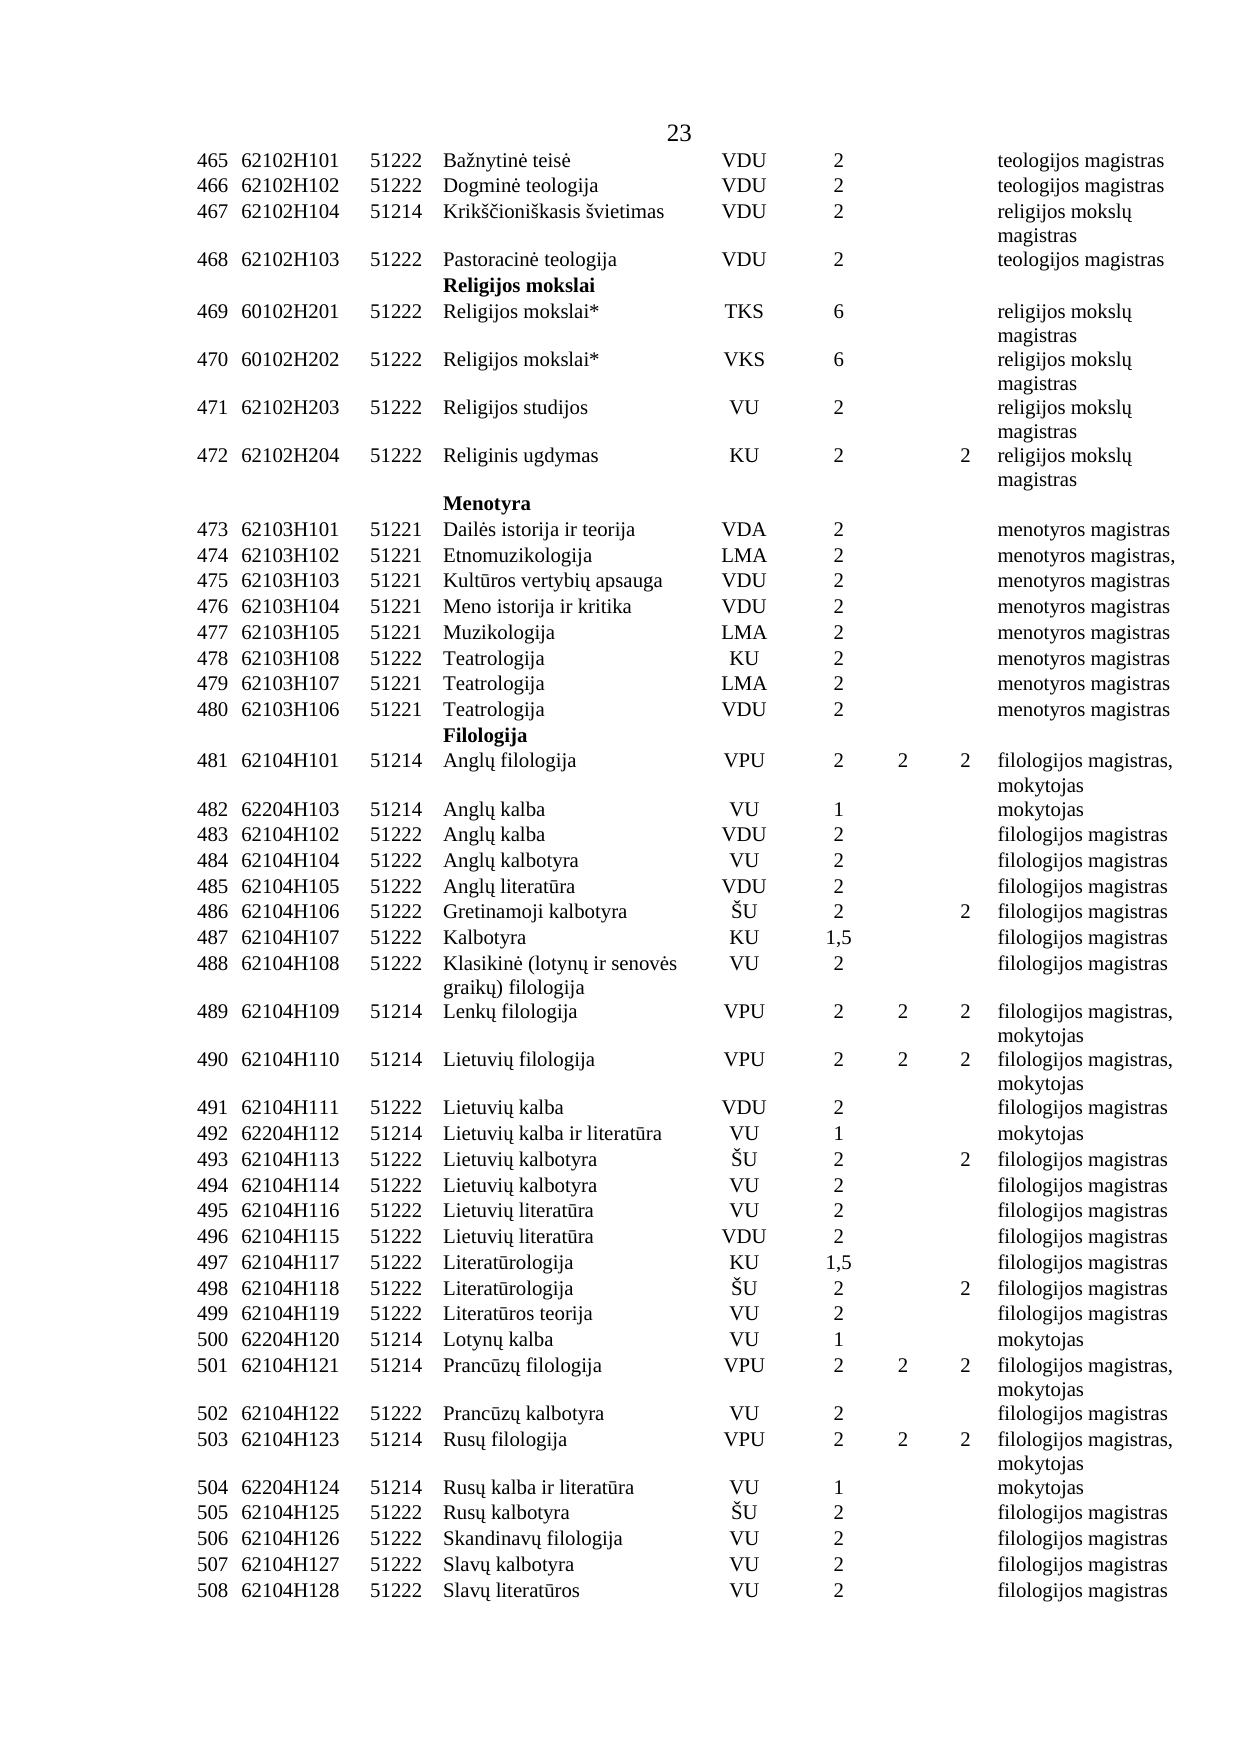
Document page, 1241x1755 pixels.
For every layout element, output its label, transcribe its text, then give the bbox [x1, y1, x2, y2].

table_cell 2 [808, 173, 869, 199]
table_cell 2 [936, 1147, 994, 1172]
table_cell Kultūros vertybių apsauga [440, 568, 680, 594]
table_cell 62103H108 [238, 646, 352, 671]
table_cell 2 [936, 1426, 994, 1474]
table_cell 62103H104 [238, 594, 352, 620]
table_cell [869, 273, 936, 299]
table_cell [869, 148, 936, 173]
table_cell 51222 [352, 173, 440, 199]
table_cell filologijos magistras [994, 1095, 1192, 1121]
table_cell 470 [187, 347, 238, 395]
table_cell VU [680, 1121, 808, 1147]
table_cell VU [680, 797, 808, 822]
table_cell 2 [808, 199, 869, 247]
table_cell teologijos magistras [994, 173, 1192, 199]
table_cell [869, 395, 936, 443]
table_cell 466 [187, 173, 238, 199]
table_cell 62204H124 [238, 1475, 352, 1500]
table_cell filologijos magistras, mokytojas [994, 999, 1192, 1047]
table_cell [869, 1552, 936, 1577]
table_cell [936, 594, 994, 620]
table_cell religijos mokslų magistras [994, 347, 1192, 395]
table_cell 2 [808, 1275, 869, 1301]
table_cell filologijos magistras [994, 1250, 1192, 1275]
table_cell 51222 [352, 1552, 440, 1577]
table_cell Teatrologija [440, 646, 680, 671]
table_cell [183, 517, 187, 543]
table_cell VU [680, 848, 808, 874]
table_cell filologijos magistras [994, 1198, 1192, 1224]
table_cell 62104H128 [238, 1578, 352, 1603]
table_cell 2 [808, 1173, 869, 1198]
table_cell [808, 723, 869, 748]
table_cell filologijos magistras [994, 1224, 1192, 1250]
table_cell [936, 173, 994, 199]
table_cell 488 [187, 951, 238, 999]
table_cell [869, 1095, 936, 1121]
table_cell 2 [808, 822, 869, 848]
table_cell 2 [808, 900, 869, 925]
table_cell VU [680, 1578, 808, 1603]
table_cell 506 [187, 1526, 238, 1552]
table_cell 2 [808, 1224, 869, 1250]
table_cell [936, 395, 994, 443]
table_cell [936, 299, 994, 347]
table_cell Lietuvių kalba [440, 1095, 680, 1121]
table_cell [183, 1198, 187, 1224]
table_cell [936, 1224, 994, 1250]
table_cell 62204H112 [238, 1121, 352, 1147]
table_cell [187, 491, 238, 517]
table_cell [183, 951, 187, 999]
table_cell 51222 [352, 646, 440, 671]
table_cell VDU [680, 697, 808, 723]
table_cell 2 [808, 1401, 869, 1426]
table_cell KU [680, 925, 808, 951]
table_cell 2 [808, 517, 869, 543]
table_cell 60102H201 [238, 299, 352, 347]
table_cell [183, 723, 187, 748]
table_cell [869, 1198, 936, 1224]
table_cell 62104H119 [238, 1301, 352, 1327]
table_cell [869, 1401, 936, 1426]
table_cell [869, 491, 936, 517]
table_cell [183, 543, 187, 568]
table_cell [869, 874, 936, 899]
table_cell [183, 568, 187, 594]
table_cell 468 [187, 247, 238, 273]
table_cell 51221 [352, 620, 440, 646]
table_cell Bažnytinė teisė [440, 148, 680, 173]
table_cell [183, 1353, 187, 1401]
table_cell Dailės istorija ir teorija [440, 517, 680, 543]
table_cell 51214 [352, 999, 440, 1047]
table_cell 62104H109 [238, 999, 352, 1047]
table_cell Kalbotyra [440, 925, 680, 951]
table_cell filologijos magistras [994, 1552, 1192, 1577]
table_cell [183, 395, 187, 443]
table_cell 2 [869, 1047, 936, 1095]
table_cell 51222 [352, 1095, 440, 1121]
table_cell 51221 [352, 568, 440, 594]
table_cell [869, 723, 936, 748]
table_cell 62102H101 [238, 148, 352, 173]
table_cell [869, 1173, 936, 1198]
table_cell filologijos magistras [994, 925, 1192, 951]
table_cell [183, 1147, 187, 1172]
table_cell 51222 [352, 951, 440, 999]
table_cell 62103H103 [238, 568, 352, 594]
table_cell [808, 491, 869, 517]
table_cell 51214 [352, 1475, 440, 1500]
table_cell Gretinamoji kalbotyra [440, 900, 680, 925]
table_cell 62103H106 [238, 697, 352, 723]
table_cell 2 [808, 1095, 869, 1121]
table_cell Anglų filologija [440, 749, 680, 797]
table_cell VDU [680, 199, 808, 247]
table_cell 480 [187, 697, 238, 723]
table_cell filologijos magistras [994, 1578, 1192, 1603]
table_cell KU [680, 646, 808, 671]
table_cell [869, 822, 936, 848]
table_cell 2 [808, 395, 869, 443]
table_cell Lietuvių literatūra [440, 1224, 680, 1250]
table_cell 507 [187, 1552, 238, 1577]
table_cell ŠU [680, 1500, 808, 1526]
table_cell 2 [808, 848, 869, 874]
table_cell 503 [187, 1426, 238, 1474]
table_cell Dogminė teologija [440, 173, 680, 199]
table_cell 498 [187, 1275, 238, 1301]
table_cell [936, 1578, 994, 1603]
table_cell 51222 [352, 1250, 440, 1275]
table_cell KU [680, 1250, 808, 1275]
table_cell 2 [936, 1275, 994, 1301]
table_cell [869, 671, 936, 697]
table_cell [869, 1275, 936, 1301]
table_cell [869, 646, 936, 671]
table_cell VDU [680, 1224, 808, 1250]
table_cell 51222 [352, 1173, 440, 1198]
table_cell [183, 491, 187, 517]
table_cell 2 [936, 1353, 994, 1401]
table_cell VU [680, 1198, 808, 1224]
table_cell mokytojas [994, 797, 1192, 822]
table_cell 51222 [352, 1301, 440, 1327]
table_cell VPU [680, 1047, 808, 1095]
table_cell [183, 900, 187, 925]
table_cell 51214 [352, 1426, 440, 1474]
table_cell filologijos magistras, mokytojas [994, 1047, 1192, 1095]
table_cell [187, 723, 238, 748]
table_cell [183, 594, 187, 620]
table_cell 62104H117 [238, 1250, 352, 1275]
table_cell [183, 247, 187, 273]
table_cell [183, 1173, 187, 1198]
table_cell 493 [187, 1147, 238, 1172]
table_cell 2 [808, 1426, 869, 1474]
table_cell Teatrologija [440, 671, 680, 697]
table_cell 467 [187, 199, 238, 247]
table_cell 2 [808, 697, 869, 723]
table_cell [183, 1526, 187, 1552]
table_cell 51221 [352, 671, 440, 697]
table_cell [936, 1475, 994, 1500]
table_cell menotyros magistras [994, 594, 1192, 620]
table_cell Slavų literatūros [440, 1578, 680, 1603]
table_cell ŠU [680, 1275, 808, 1301]
table_cell Slavų kalbotyra [440, 1552, 680, 1577]
table_cell VKS [680, 347, 808, 395]
table_cell Meno istorija ir kritika [440, 594, 680, 620]
table_cell 471 [187, 395, 238, 443]
table_cell VU [680, 1173, 808, 1198]
table_cell VU [680, 951, 808, 999]
table_cell 62104H126 [238, 1526, 352, 1552]
table_cell filologijos magistras [994, 1526, 1192, 1552]
table_cell filologijos magistras [994, 1301, 1192, 1327]
table_cell [183, 1224, 187, 1250]
table_cell Lotynų kalba [440, 1327, 680, 1353]
table_cell [869, 594, 936, 620]
table_cell 2 [808, 443, 869, 491]
table_cell Anglų kalba [440, 822, 680, 848]
table_cell religijos mokslų magistras [994, 395, 1192, 443]
table_cell [808, 273, 869, 299]
table_cell [238, 723, 352, 748]
table_cell 2 [808, 1353, 869, 1401]
table_cell [183, 848, 187, 874]
table_cell [183, 173, 187, 199]
table_cell 51214 [352, 797, 440, 822]
table_cell Anglų kalba [440, 797, 680, 822]
table_cell [183, 620, 187, 646]
table_cell menotyros magistras [994, 568, 1192, 594]
table_cell 51222 [352, 1198, 440, 1224]
table_cell VDU [680, 1095, 808, 1121]
table_cell [936, 822, 994, 848]
table_cell [183, 797, 187, 822]
table_cell 502 [187, 1401, 238, 1426]
table_cell [936, 874, 994, 899]
table_cell filologijos magistras [994, 1500, 1192, 1526]
table_cell [936, 646, 994, 671]
table_cell [183, 925, 187, 951]
table_cell [936, 1301, 994, 1327]
table_cell VU [680, 1401, 808, 1426]
table_cell [183, 273, 187, 299]
table_cell 62104H106 [238, 900, 352, 925]
table_cell VDU [680, 173, 808, 199]
table_cell 475 [187, 568, 238, 594]
table_cell [869, 697, 936, 723]
table_cell [183, 1426, 187, 1474]
table_cell 2 [936, 1047, 994, 1095]
table_cell [936, 517, 994, 543]
table_cell 469 [187, 299, 238, 347]
table_cell 2 [869, 1353, 936, 1401]
table_cell VU [680, 1526, 808, 1552]
table_cell 51214 [352, 1047, 440, 1095]
table_cell 491 [187, 1095, 238, 1121]
table_cell 62104H105 [238, 874, 352, 899]
table_cell Anglų kalbotyra [440, 848, 680, 874]
table_cell [183, 1500, 187, 1526]
table_cell [183, 199, 187, 247]
table_cell 2 [808, 620, 869, 646]
table_cell 51214 [352, 1121, 440, 1147]
table_cell 2 [936, 749, 994, 797]
table_cell [183, 646, 187, 671]
table_cell [936, 1327, 994, 1353]
table_cell 494 [187, 1173, 238, 1198]
table_cell [183, 822, 187, 848]
table_cell Menotyra [440, 491, 680, 517]
table_cell VDU [680, 874, 808, 899]
table_cell 62104H125 [238, 1500, 352, 1526]
table_cell 2 [869, 1426, 936, 1474]
table_cell 51222 [352, 395, 440, 443]
table_cell 62104H113 [238, 1147, 352, 1172]
table_cell [183, 1327, 187, 1353]
table_cell 62104H121 [238, 1353, 352, 1401]
table_cell Lietuvių literatūra [440, 1198, 680, 1224]
table_cell [936, 697, 994, 723]
table_cell [936, 671, 994, 697]
table_cell 51222 [352, 848, 440, 874]
table_cell VDU [680, 822, 808, 848]
table_cell [936, 148, 994, 173]
table_cell [936, 491, 994, 517]
table_cell 490 [187, 1047, 238, 1095]
table_cell 51222 [352, 874, 440, 899]
table_cell 60102H202 [238, 347, 352, 395]
table_cell ŠU [680, 900, 808, 925]
table_cell 6 [808, 347, 869, 395]
table_cell [183, 1401, 187, 1426]
table_cell 62104H101 [238, 749, 352, 797]
table_cell [936, 247, 994, 273]
table_cell [183, 299, 187, 347]
table_cell menotyros magistras, [994, 543, 1192, 568]
table_cell [183, 1578, 187, 1603]
table_cell 2 [808, 247, 869, 273]
table_cell 62204H103 [238, 797, 352, 822]
table_cell [183, 1301, 187, 1327]
table_cell LMA [680, 543, 808, 568]
table_cell 1 [808, 1475, 869, 1500]
table_cell 482 [187, 797, 238, 822]
table_cell VU [680, 395, 808, 443]
table_cell Rusų kalba ir literatūra [440, 1475, 680, 1500]
table_cell Literatūrologija [440, 1250, 680, 1275]
table_cell [183, 1121, 187, 1147]
table_cell [183, 1275, 187, 1301]
table_cell [187, 273, 238, 299]
table_cell 2 [808, 671, 869, 697]
table_cell filologijos magistras [994, 951, 1192, 999]
table_cell 2 [869, 749, 936, 797]
table_cell [869, 925, 936, 951]
table_cell 51222 [352, 1500, 440, 1526]
table_cell 483 [187, 822, 238, 848]
table_cell 2 [808, 543, 869, 568]
table_cell 2 [808, 1198, 869, 1224]
table_cell menotyros magistras [994, 646, 1192, 671]
table_cell religijos mokslų magistras [994, 443, 1192, 491]
table_cell [936, 620, 994, 646]
table_cell filologijos magistras [994, 1173, 1192, 1198]
table_cell TKS [680, 299, 808, 347]
table_cell [869, 848, 936, 874]
table_cell [869, 347, 936, 395]
table_cell [936, 797, 994, 822]
table_cell [238, 273, 352, 299]
table_cell [183, 671, 187, 697]
table_cell [936, 1198, 994, 1224]
table_cell VU [680, 1327, 808, 1353]
table_cell Religijos studijos [440, 395, 680, 443]
table_cell Klasikinė (lotynų ir senovės graikų) filologija [440, 951, 680, 999]
table_cell menotyros magistras [994, 620, 1192, 646]
table_cell 51222 [352, 347, 440, 395]
table_cell 51222 [352, 1578, 440, 1603]
table_cell [936, 951, 994, 999]
table_cell [936, 1401, 994, 1426]
table_cell 51222 [352, 299, 440, 347]
table_cell KU [680, 443, 808, 491]
table_cell [183, 347, 187, 395]
table_cell [869, 247, 936, 273]
table_cell 62104H108 [238, 951, 352, 999]
table_cell 62103H107 [238, 671, 352, 697]
table_cell 2 [808, 594, 869, 620]
table_cell 62104H123 [238, 1426, 352, 1474]
table_cell 495 [187, 1198, 238, 1224]
table_cell 51214 [352, 199, 440, 247]
table_cell [869, 1224, 936, 1250]
table_cell [936, 1173, 994, 1198]
table_cell [936, 1095, 994, 1121]
table_cell [869, 443, 936, 491]
table_cell 478 [187, 646, 238, 671]
table_cell 62104H115 [238, 1224, 352, 1250]
table_cell [936, 347, 994, 395]
table_cell VDU [680, 594, 808, 620]
table_cell VDU [680, 568, 808, 594]
table_cell 62104H114 [238, 1173, 352, 1198]
table_cell Lenkų filologija [440, 999, 680, 1047]
table_cell 2 [808, 1047, 869, 1095]
table_cell 479 [187, 671, 238, 697]
table_cell VDA [680, 517, 808, 543]
table_cell mokytojas [994, 1327, 1192, 1353]
table_cell 51214 [352, 1353, 440, 1401]
table_cell 62104H104 [238, 848, 352, 874]
table_cell 2 [936, 999, 994, 1047]
table_cell [994, 723, 1192, 748]
table_cell 62104H110 [238, 1047, 352, 1095]
table_cell 501 [187, 1353, 238, 1401]
table_cell menotyros magistras [994, 671, 1192, 697]
table_cell 2 [808, 1578, 869, 1603]
table_cell [869, 1500, 936, 1526]
table_cell filologijos magistras [994, 874, 1192, 899]
table_cell mokytojas [994, 1475, 1192, 1500]
table_cell [869, 1250, 936, 1275]
table_cell [183, 443, 187, 491]
table_cell menotyros magistras [994, 697, 1192, 723]
table_cell Pastoracinė teologija [440, 247, 680, 273]
table_cell 472 [187, 443, 238, 491]
table_cell 477 [187, 620, 238, 646]
table_cell Religijos mokslai* [440, 299, 680, 347]
table_cell [869, 1475, 936, 1500]
table_cell 2 [808, 951, 869, 999]
table_cell [680, 723, 808, 748]
table_cell ŠU [680, 1147, 808, 1172]
table_cell 51221 [352, 517, 440, 543]
table_cell [183, 1047, 187, 1095]
table_cell [994, 491, 1192, 517]
table_cell Anglų literatūra [440, 874, 680, 899]
table_cell [936, 1121, 994, 1147]
table_cell 62104H122 [238, 1401, 352, 1426]
table_cell Muzikologija [440, 620, 680, 646]
table_cell 1,5 [808, 925, 869, 951]
table_cell Literatūros teorija [440, 1301, 680, 1327]
table_cell Literatūrologija [440, 1275, 680, 1301]
table_cell 2 [808, 874, 869, 899]
table_cell VPU [680, 999, 808, 1047]
table_cell mokytojas [994, 1121, 1192, 1147]
table_cell Rusų filologija [440, 1426, 680, 1474]
table_cell 489 [187, 999, 238, 1047]
table_cell 51221 [352, 697, 440, 723]
table_cell 2 [808, 999, 869, 1047]
table_cell 2 [808, 1526, 869, 1552]
table_cell 2 [808, 1552, 869, 1577]
table_cell Rusų kalbotyra [440, 1500, 680, 1526]
table_cell 62102H203 [238, 395, 352, 443]
table_cell Teatrologija [440, 697, 680, 723]
table_cell [869, 1121, 936, 1147]
table_cell [680, 491, 808, 517]
table_cell 51222 [352, 1275, 440, 1301]
table_cell VPU [680, 1353, 808, 1401]
table_cell [936, 273, 994, 299]
table_cell [936, 723, 994, 748]
table_cell 62104H116 [238, 1198, 352, 1224]
table_cell 2 [936, 443, 994, 491]
table_cell religijos mokslų magistras [994, 299, 1192, 347]
table_cell [869, 1147, 936, 1172]
table_cell filologijos magistras [994, 822, 1192, 848]
table_cell 51222 [352, 822, 440, 848]
table_cell 465 [187, 148, 238, 173]
table_cell 62104H107 [238, 925, 352, 951]
table_cell [936, 199, 994, 247]
table_cell religijos mokslų magistras [994, 199, 1192, 247]
table_cell VPU [680, 749, 808, 797]
table_cell [869, 1526, 936, 1552]
table_cell [183, 874, 187, 899]
table_cell Religijos mokslai* [440, 347, 680, 395]
table_cell [352, 491, 440, 517]
table_cell 2 [808, 1500, 869, 1526]
table_cell [936, 1250, 994, 1275]
table_cell [183, 1095, 187, 1121]
table_cell filologijos magistras [994, 848, 1192, 874]
table_cell 1 [808, 797, 869, 822]
table_cell Lietuvių filologija [440, 1047, 680, 1095]
table_cell 499 [187, 1301, 238, 1327]
table_cell Prancūzų kalbotyra [440, 1401, 680, 1426]
table_cell filologijos magistras [994, 1147, 1192, 1172]
table_cell 497 [187, 1250, 238, 1275]
table_cell [183, 1475, 187, 1500]
table_cell LMA [680, 620, 808, 646]
table_cell 62103H105 [238, 620, 352, 646]
table_cell VDU [680, 247, 808, 273]
table_cell [869, 199, 936, 247]
table_cell Skandinavų filologija [440, 1526, 680, 1552]
table_cell [238, 491, 352, 517]
table_cell Religijos mokslai [440, 273, 680, 299]
table_cell 1,5 [808, 1250, 869, 1275]
table_cell [869, 951, 936, 999]
table_cell [936, 568, 994, 594]
table_cell 473 [187, 517, 238, 543]
table_cell [869, 1327, 936, 1353]
table_cell 2 [808, 646, 869, 671]
table_cell [183, 148, 187, 173]
table_cell [936, 543, 994, 568]
table_cell 51222 [352, 1224, 440, 1250]
table_cell [352, 723, 440, 748]
table_cell LMA [680, 671, 808, 697]
table_cell 6 [808, 299, 869, 347]
table_cell filologijos magistras, mokytojas [994, 1426, 1192, 1474]
table_cell teologijos magistras [994, 148, 1192, 173]
table_cell 51222 [352, 247, 440, 273]
table_cell filologijos magistras [994, 1401, 1192, 1426]
table_cell Lietuvių kalbotyra [440, 1147, 680, 1172]
table_cell Lietuvių kalbotyra [440, 1173, 680, 1198]
table_cell 2 [808, 749, 869, 797]
table_cell [936, 925, 994, 951]
table_cell 62102H104 [238, 199, 352, 247]
table_cell 2 [808, 148, 869, 173]
table_cell Krikščioniškasis švietimas [440, 199, 680, 247]
table_cell [869, 299, 936, 347]
table_cell 62102H204 [238, 443, 352, 491]
table_cell [869, 568, 936, 594]
table_cell 51222 [352, 925, 440, 951]
table_cell [869, 1578, 936, 1603]
table_cell 51221 [352, 543, 440, 568]
table_cell VU [680, 1552, 808, 1577]
table_cell 62103H102 [238, 543, 352, 568]
table_cell [936, 848, 994, 874]
table_cell [936, 1552, 994, 1577]
table_cell Prancūzų filologija [440, 1353, 680, 1401]
table_cell menotyros magistras [994, 517, 1192, 543]
table_cell [352, 273, 440, 299]
table_cell [869, 517, 936, 543]
table_cell [936, 1500, 994, 1526]
table_cell 51222 [352, 1147, 440, 1172]
table_cell 2 [808, 1301, 869, 1327]
table_cell filologijos magistras, mokytojas [994, 1353, 1192, 1401]
table_cell VPU [680, 1426, 808, 1474]
table_cell 492 [187, 1121, 238, 1147]
table_cell [183, 1250, 187, 1275]
table_cell [869, 620, 936, 646]
table_cell 51222 [352, 1526, 440, 1552]
table_cell 487 [187, 925, 238, 951]
table_cell 486 [187, 900, 238, 925]
table_cell 484 [187, 848, 238, 874]
table_cell [869, 543, 936, 568]
table_cell [869, 797, 936, 822]
table_cell [869, 1301, 936, 1327]
table_cell 62104H102 [238, 822, 352, 848]
table_cell Etnomuzikologija [440, 543, 680, 568]
table_cell 481 [187, 749, 238, 797]
table_cell 51222 [352, 1401, 440, 1426]
table_cell 1 [808, 1121, 869, 1147]
table_cell 51214 [352, 1327, 440, 1353]
table_cell [869, 173, 936, 199]
table_cell VU [680, 1475, 808, 1500]
table_cell 2 [808, 1147, 869, 1172]
table_cell 62102H102 [238, 173, 352, 199]
table_cell 62102H103 [238, 247, 352, 273]
table_cell 51221 [352, 594, 440, 620]
table_cell 496 [187, 1224, 238, 1250]
table_cell [869, 900, 936, 925]
table_cell 476 [187, 594, 238, 620]
table_cell 505 [187, 1500, 238, 1526]
table_cell 62104H127 [238, 1552, 352, 1577]
table_cell filologijos magistras [994, 900, 1192, 925]
table_cell 62104H111 [238, 1095, 352, 1121]
table_cell Filologija [440, 723, 680, 748]
table_cell 2 [869, 999, 936, 1047]
table_cell [680, 273, 808, 299]
table_cell [936, 1526, 994, 1552]
table_cell 1 [808, 1327, 869, 1353]
table_cell 51222 [352, 148, 440, 173]
table_cell [994, 273, 1192, 299]
table_cell [183, 697, 187, 723]
table_cell 2 [936, 900, 994, 925]
table_cell 504 [187, 1475, 238, 1500]
table_cell [183, 1552, 187, 1577]
table_cell filologijos magistras [994, 1275, 1192, 1301]
table_cell [183, 749, 187, 797]
table_cell teologijos magistras [994, 247, 1192, 273]
table_cell 2 [808, 568, 869, 594]
table_cell 485 [187, 874, 238, 899]
table_cell 51214 [352, 749, 440, 797]
table_cell 51222 [352, 900, 440, 925]
table_cell Lietuvių kalba ir literatūra [440, 1121, 680, 1147]
table_cell 62204H120 [238, 1327, 352, 1353]
table_cell 62104H118 [238, 1275, 352, 1301]
table_cell Religinis ugdymas [440, 443, 680, 491]
table_cell 51222 [352, 443, 440, 491]
table_cell 500 [187, 1327, 238, 1353]
table_cell [183, 999, 187, 1047]
table_cell VU [680, 1301, 808, 1327]
table_cell filologijos magistras, mokytojas [994, 749, 1192, 797]
table_cell 508 [187, 1578, 238, 1603]
table_cell 474 [187, 543, 238, 568]
table_cell VDU [680, 148, 808, 173]
table_cell 62103H101 [238, 517, 352, 543]
